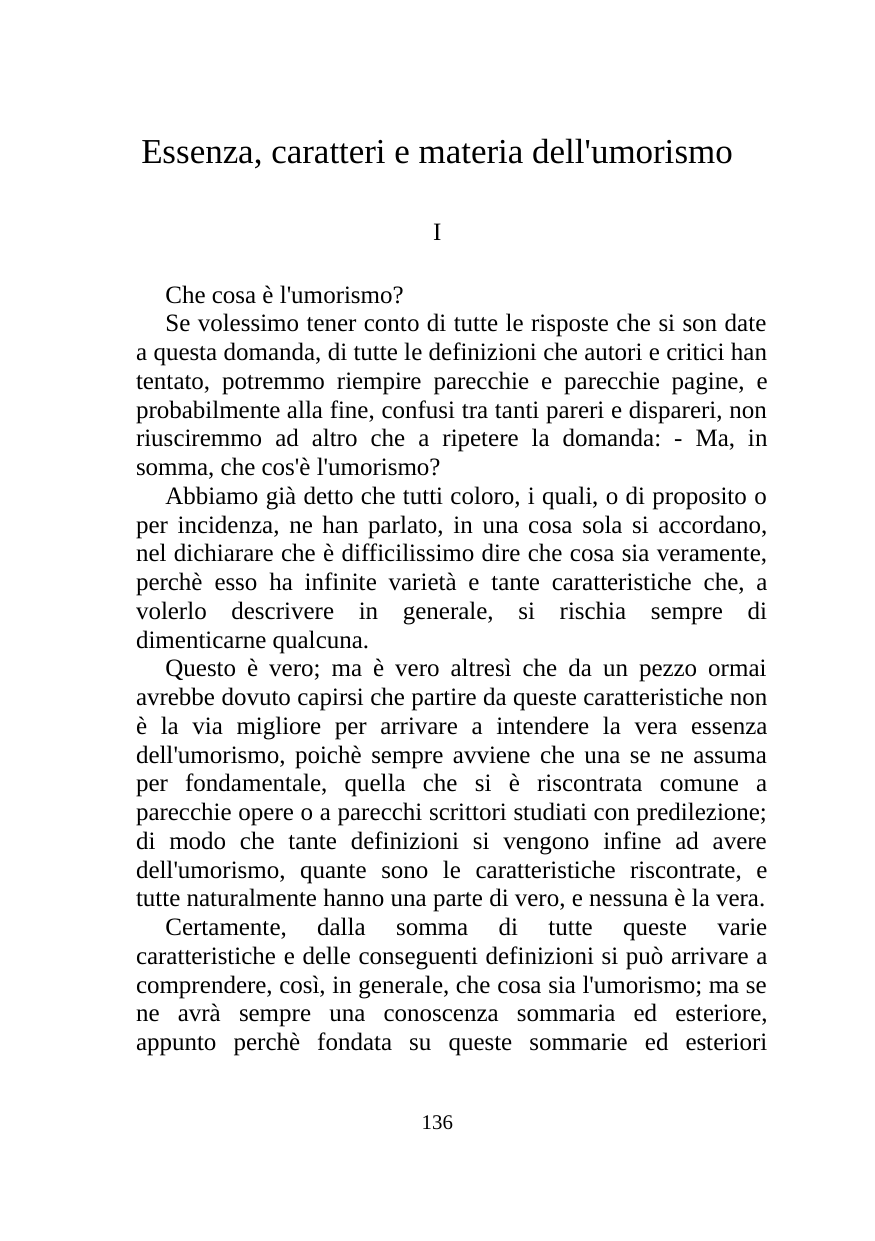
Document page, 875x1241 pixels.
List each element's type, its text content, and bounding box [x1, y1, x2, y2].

text Se volessimo tener conto di tutte le risposte che si son date a questa domanda, di tutte le definizioni che autori e critici han tentato, potremmo riempire parecchie e parecchie pagine, e probabilmente alla fine, confusi tra tanti pareri e dispareri, non riusciremmo ad altro che a ripetere la domanda: - Ma, in somma, che cos'è l'umorismo? [136, 308, 768, 481]
text Che cosa è l'umorismo? [136, 280, 768, 308]
text I [106, 217, 768, 246]
text Abbiamo già detto che tutti coloro, i quali, o di proposito o per incidenza, ne han parlato, in una cosa sola si accordano, nel dichiarare che è difficilissimo dire che cosa sia veramente, perchè esso ha infinite varietà e tante caratteristiche che, a volerlo descrivere in generale, si rischia sempre di dimenticarne qualcuna. [136, 481, 768, 653]
text Questo è vero; ma è vero altresì che da un pezzo ormai avrebbe dovuto capirsi che partire da queste caratteristiche non è la via migliore per arrivare a intendere la vera essenza dell'umorismo, poichè sempre avviene che una se ne assuma per fondamentale, quella che si è riscontrata comune a parecchie opere o a parecchi scrittori studiati con predilezione; di modo che tante definizioni si vengono infine ad avere dell'umorismo, quante sono le caratteristiche riscontrate, e tutte naturalmente hanno una parte di vero, e nessuna è la vera. [136, 653, 768, 912]
text Certamente, dalla somma di tutte queste varie caratteristiche e delle conseguenti definizioni si può arrivare a comprendere, così, in generale, che cosa sia l'umorismo; ma se ne avrà sempre una conoscenza sommaria ed esteriore, appunto perchè fondata su queste sommarie ed esteriori [136, 912, 768, 1056]
subtitle Essenza, caratteri e materia dell'umorismo [106, 131, 768, 171]
